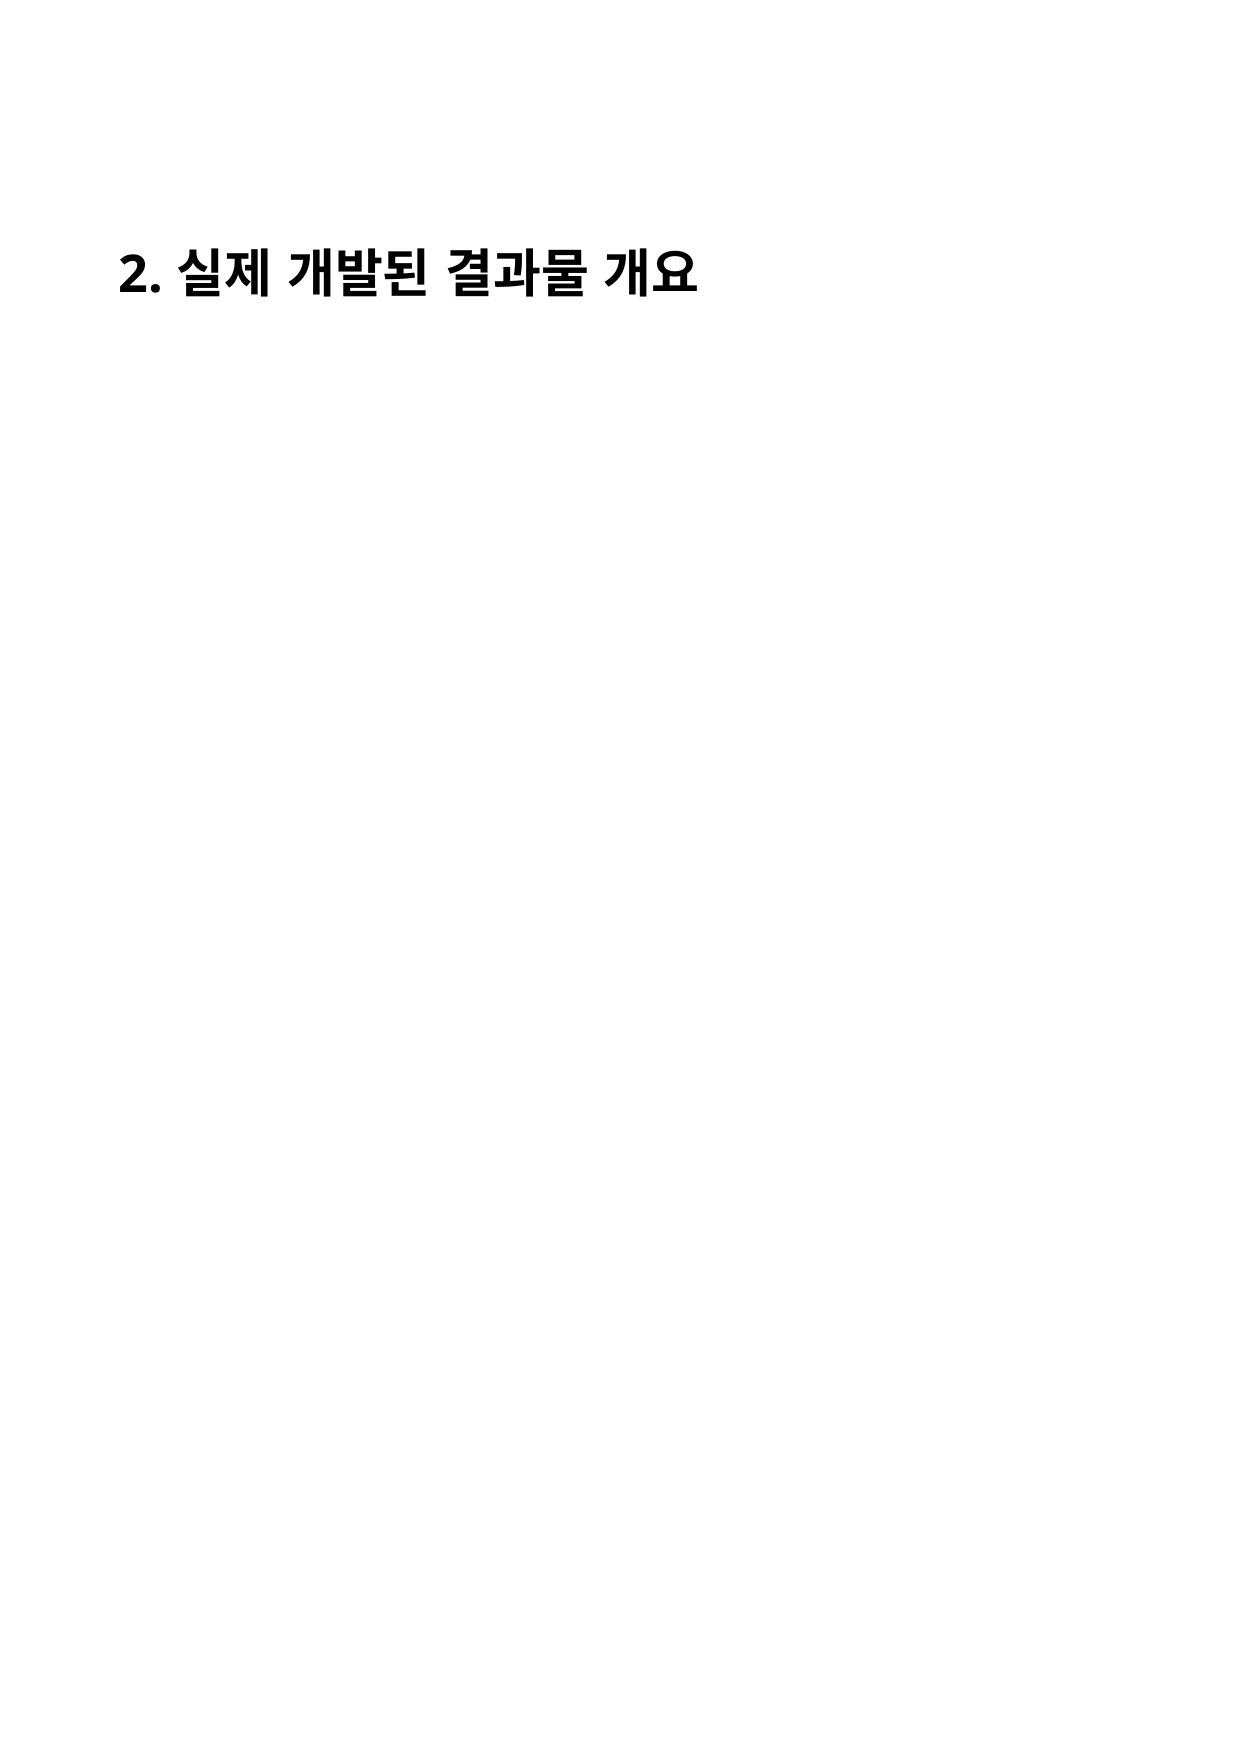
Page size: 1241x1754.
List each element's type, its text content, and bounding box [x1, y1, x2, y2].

text 2. 실제 개발된 결과물 개요 [118, 232, 1122, 307]
